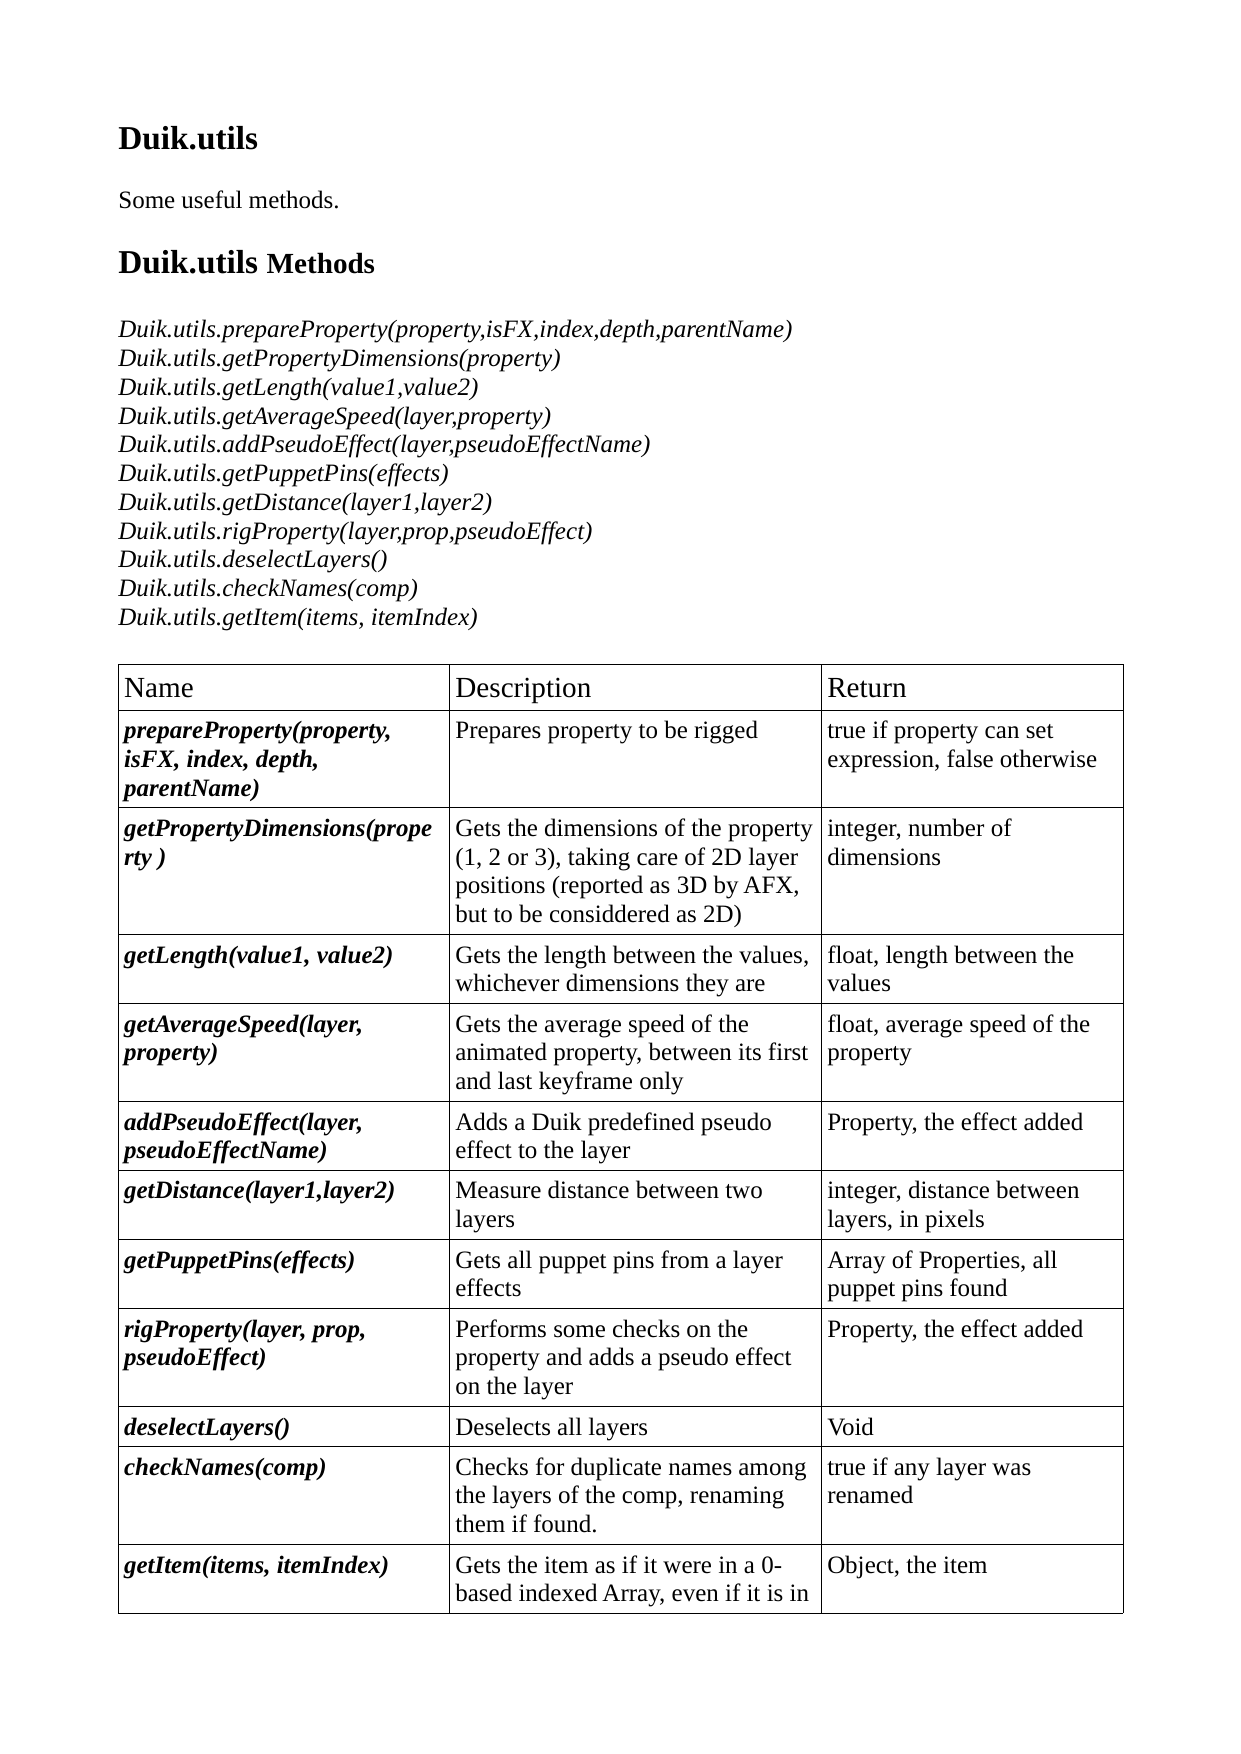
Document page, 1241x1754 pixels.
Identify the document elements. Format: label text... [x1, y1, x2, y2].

text Duik.utils.getLength(value1,value2) [118, 372, 1122, 401]
table_cell float, length between the values [822, 935, 1123, 1003]
table_cell getPropertyDimensions(property ) [119, 808, 449, 934]
table_cell Gets the dimensions of the property (1, 2 or 3), taking care of 2D layer positions (reported as 3D by AFX, but to be considdered as 2D) [450, 808, 821, 934]
text Duik.utils.checkNames(comp) [118, 573, 1122, 602]
text Duik.utils.prepareProperty(property,isFX,index,depth,parentName) [118, 314, 1122, 343]
table_cell getItem(items, itemIndex) [119, 1545, 449, 1613]
table_cell integer, distance between layers, in pixels [822, 1171, 1123, 1239]
table_cell checkNames(comp) [119, 1447, 449, 1544]
table_cell integer, number of dimensions [822, 808, 1123, 934]
table_cell Performs some checks on the property and adds a pseudo effect on the layer [450, 1309, 821, 1406]
text Duik.utils.getDistance(layer1,layer2) [118, 487, 1122, 516]
table_cell Object, the item [822, 1545, 1123, 1613]
table_cell Adds a Duik predefined pseudo effect to the layer [450, 1102, 821, 1170]
table_cell getLength(value1, value2) [119, 935, 449, 1003]
text Duik.utils.addPseudoEffect(layer,pseudoEffectName) [118, 429, 1122, 458]
text Duik.utils [118, 118, 1122, 156]
table_cell true if any layer was renamed [822, 1447, 1123, 1544]
table_cell Measure distance between two layers [450, 1171, 821, 1239]
table_cell prepareProperty(property, isFX, index, depth, parentName) [119, 711, 449, 807]
table_cell Array of Properties, all puppet pins found [822, 1240, 1123, 1308]
table_cell true if property can set expression, false otherwise [822, 711, 1123, 807]
text Some useful methods. [118, 185, 1122, 214]
table_cell deselectLayers() [119, 1407, 449, 1446]
table_cell getAverageSpeed(layer, property) [119, 1004, 449, 1101]
text Duik.utils.getPropertyDimensions(property) [118, 343, 1122, 372]
table_header Return [822, 665, 1123, 709]
table_cell getDistance(layer1,layer2) [119, 1171, 449, 1239]
table_cell Gets all puppet pins from a layer effects [450, 1240, 821, 1308]
table_cell Gets the average speed of the animated property, between its first and last keyframe only [450, 1004, 821, 1101]
table_cell addPseudoEffect(layer, pseudoEffectName) [119, 1102, 449, 1170]
table_cell Property, the effect added [822, 1102, 1123, 1170]
table_cell Void [822, 1407, 1123, 1446]
table_cell Property, the effect added [822, 1309, 1123, 1406]
table_cell Prepares property to be rigged [450, 711, 821, 807]
table_cell getPuppetPins(effects) [119, 1240, 449, 1308]
table_cell rigProperty(layer, prop, pseudoEffect) [119, 1309, 449, 1406]
text Duik.utils Methods [118, 243, 1122, 281]
table_header Name [119, 665, 449, 709]
text Duik.utils.getAverageSpeed(layer,property) [118, 401, 1122, 429]
table_header Description [450, 665, 821, 709]
table_cell Checks for duplicate names among the layers of the comp, renaming them if found. [450, 1447, 821, 1544]
table_cell Deselects all layers [450, 1407, 821, 1446]
text Duik.utils.getItem(items, itemIndex) [118, 602, 1122, 631]
table_cell Gets the item as if it were in a 0-based indexed Array, even if it is in [450, 1545, 821, 1613]
table_cell float, average speed of the property [822, 1004, 1123, 1101]
text Duik.utils.getPuppetPins(effects) [118, 458, 1122, 487]
table_cell Gets the length between the values, whichever dimensions they are [450, 935, 821, 1003]
text Duik.utils.rigProperty(layer,prop,pseudoEffect) [118, 516, 1122, 544]
text Duik.utils.deselectLayers() [118, 544, 1122, 573]
